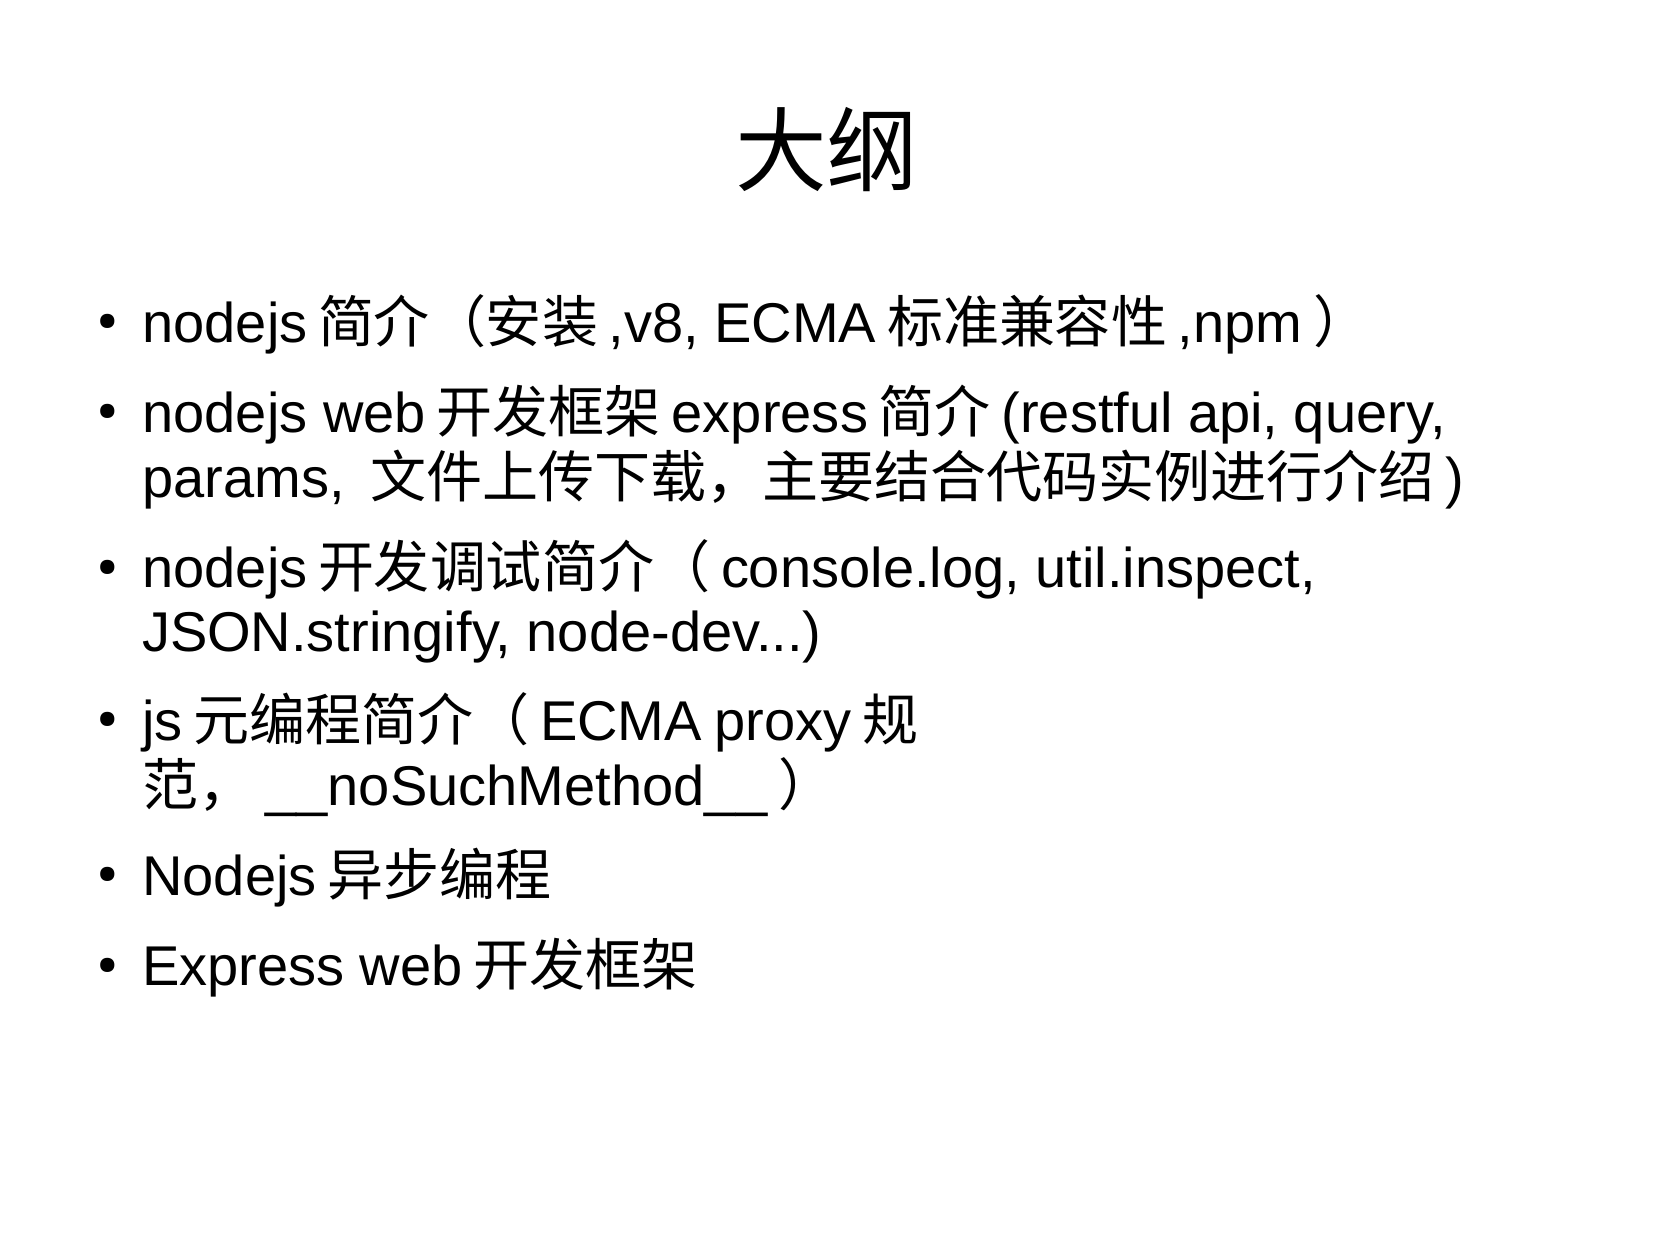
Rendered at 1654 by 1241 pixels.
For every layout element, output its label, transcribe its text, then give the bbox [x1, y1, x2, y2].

title 大纲 [82, 49, 1571, 257]
list nodejs简介（安装,v8, ECMA标准兼容性,npm） nodejs web开发框架express简介(restful api, query, params, 文件上传下载，主要结合代码实例进行介绍) nodejs开发调试简介（console.log, util.inspect, JSON.stringify, node-dev...) js元编程简介（ECMA proxy规范，__noSuchMethod__） Nodejs异步编程 Express web开发框架 [82, 290, 1538, 1010]
